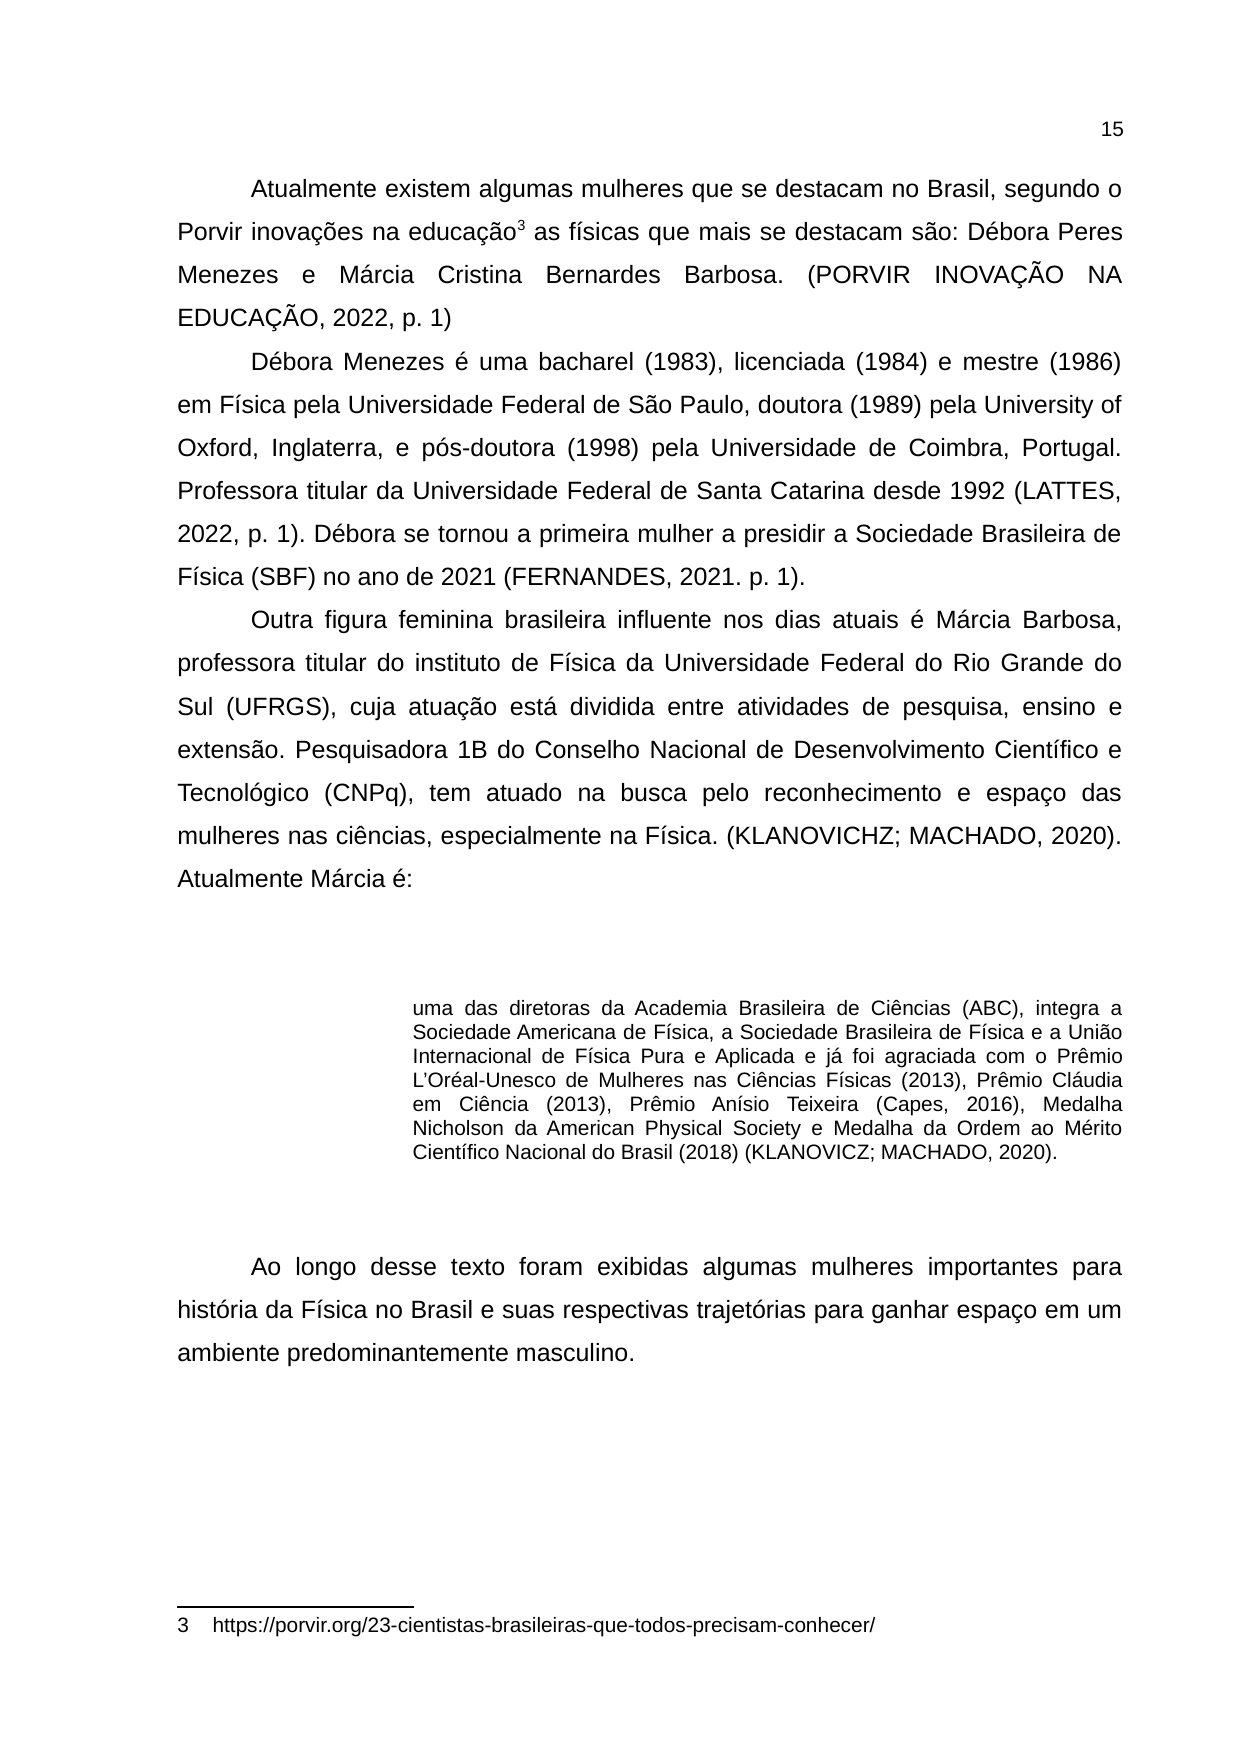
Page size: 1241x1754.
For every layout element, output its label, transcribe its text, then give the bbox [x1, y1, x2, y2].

text uma das diretoras da Academia Brasileira de Ciências (ABC), integra a Sociedade Americana de Física, a Sociedade Brasileira de Física e a União Internacional de Física Pura e Aplicada e já foi agraciada com o Prêmio L’Oréal-Unesco de Mulheres nas Ciências Físicas (2013), Prêmio Cláudia em Ciência (2013), Prêmio Anísio Teixeira (Capes, 2016), Medalha Nicholson da American Physical Society e Medalha da Ordem ao Mérito Científico Nacional do Brasil (2018) (KLANOVICZ; MACHADO, 2020). [412, 996, 1123, 1163]
text https://porvir.org/23-cientistas-brasileiras-que-todos-precisam-conhecer/ [177, 1613, 1123, 1637]
text Ao longo desse texto foram exibidas algumas mulheres importantes para história da Física no Brasil e suas respectivas trajetórias para ganhar espaço em um ambiente predominantemente masculino. [177, 1252, 1123, 1367]
text Débora Menezes é uma bacharel (1983), licenciada (1984) e mestre (1986) em Física pela Universidade Federal de São Paulo, doutora (1989) pela University of Oxford, Inglaterra, e pós-doutora (1998) pela Universidade de Coimbra, Portugal. Professora titular da Universidade Federal de Santa Catarina desde 1992 (LATTES, 2022, p. 1). Débora se tornou a primeira mulher a presidir a Sociedade Brasileira de Física (SBF) no ano de 2021 (FERNANDES, 2021. p. 1). [177, 347, 1123, 591]
text Atualmente existem algumas mulheres que se destacam no Brasil, segundo o Porvir inovações na educação as físicas que mais se destacam são: Débora Peres Menezes e Márcia Cristina Bernardes Barbosa. (PORVIR INOVAÇÃO NA EDUCAÇÃO, 2022, p. 1) [177, 174, 1123, 332]
text Outra figura feminina brasileira influente nos dias atuais é Márcia Barbosa, professora titular do instituto de Física da Universidade Federal do Rio Grande do Sul (UFRGS), cuja atuação está dividida entre atividades de pesquisa, ensino e extensão. Pesquisadora 1B do Conselho Nacional de Desenvolvimento Científico e Tecnológico (CNPq), tem atuado na busca pelo reconhecimento e espaço das mulheres nas ciências, especialmente na Física. (KLANOVICHZ; MACHADO, 2020). Atualmente Márcia é: [177, 605, 1123, 893]
